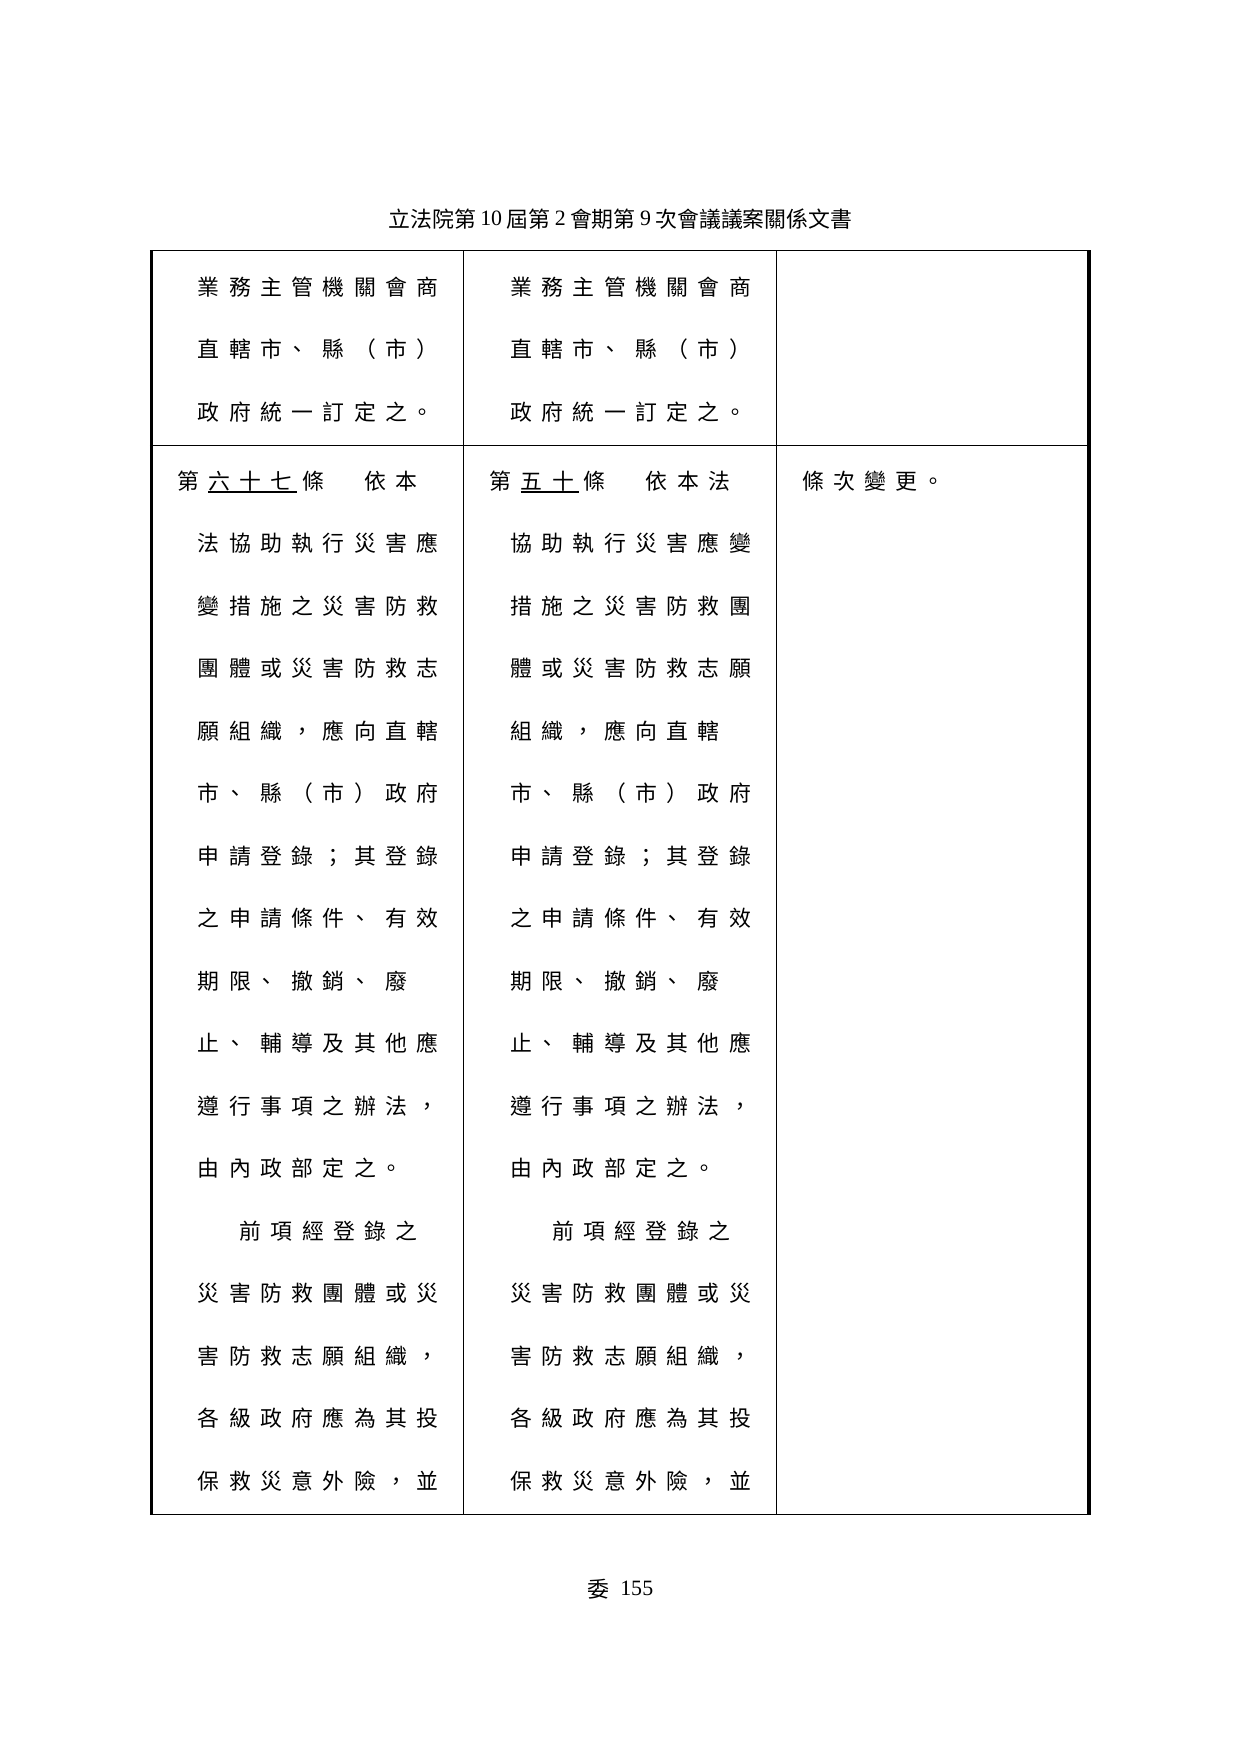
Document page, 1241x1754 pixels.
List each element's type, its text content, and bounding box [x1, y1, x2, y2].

table_cell [777, 251, 1087, 444]
table_cell 第六十七條 依本法協助執行災害應變措施之災害防救團體或災害防救志願組織，應向直轄市、縣（市）政府申請登錄；其登錄之申請條件、有效期限、撤銷、廢止、輔導及其他應遵行事項之辦法，由內政部定之。 前項經登錄之災害防救團體或災害防救志願組織，各級政府應為其投保救災意外險，並 [153, 446, 463, 1514]
table_cell 條次變更。 [777, 446, 1087, 1514]
table_cell 業務主管機關會商直轄市、縣（市）政府統一訂定之。 [153, 251, 463, 444]
table_cell 第五十條 依本法協助執行災害應變措施之災害防救團體或災害防救志願組織，應向直轄市、縣（市）政府申請登錄；其登錄之申請條件、有效期限、撤銷、廢止、輔導及其他應遵行事項之辦法，由內政部定之。 前項經登錄之災害防救團體或災害防救志願組織，各級政府應為其投保救災意外險，並 [464, 446, 776, 1514]
table_cell 業務主管機關會商直轄市、縣（市）政府統一訂定之。 [464, 251, 776, 444]
